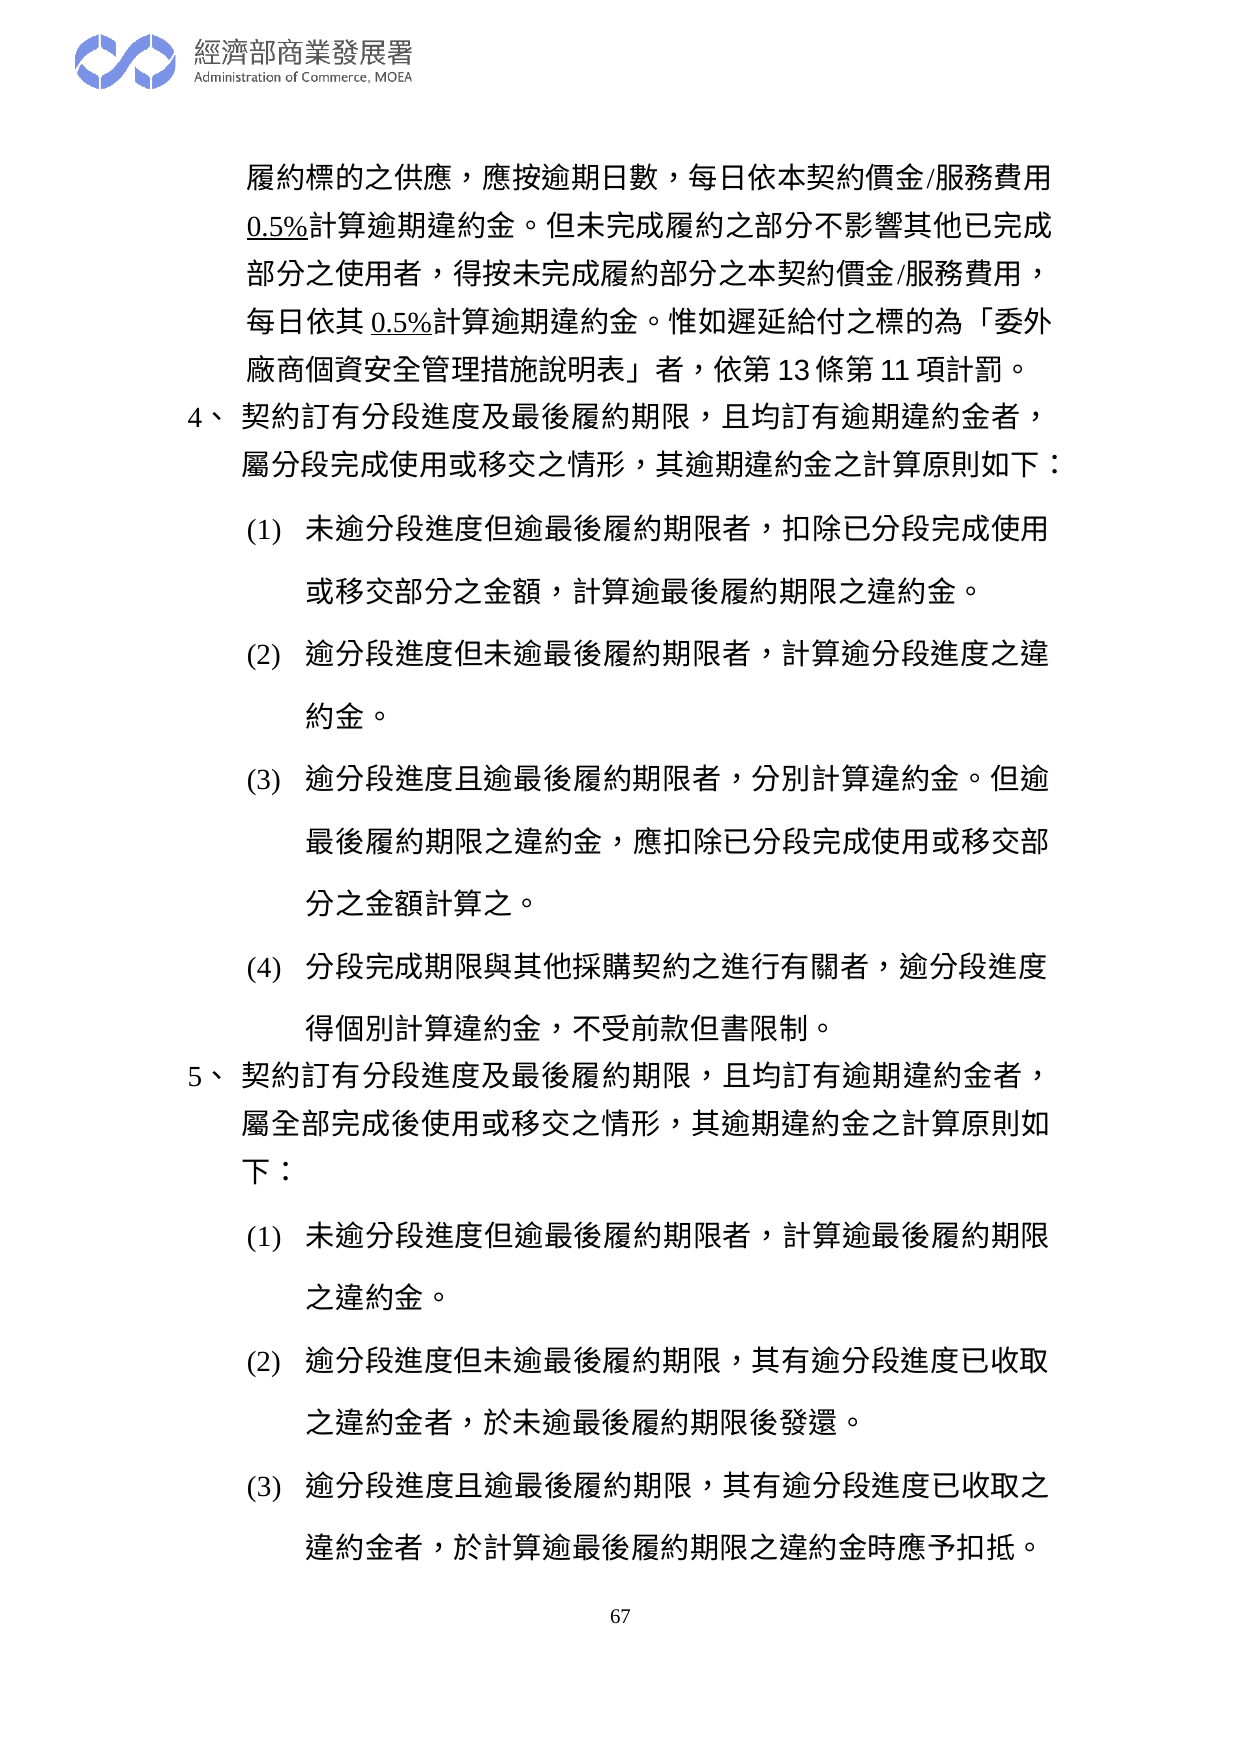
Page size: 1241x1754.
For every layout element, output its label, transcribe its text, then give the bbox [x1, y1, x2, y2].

list 分段完成期限與其他採購契約之進行有關者，逾分段進度，得個別計算違約金，不受前款但書限制。 [247, 923, 1050, 1048]
list 逾分段進度但未逾最後履約期限者，計算逾分段進度之違約金。 [247, 610, 1050, 735]
list 履約標的之供應，應按逾期日數，每日依本契約價金/服務費用0.5%計算逾期違約金。但未完成履約之部分不影響其他已完成部分之使用者，得按未完成履約部分之本契約價金/服務費用，每日依其0.5%計算逾期違約金。惟如遲延給付之標的為「委外廠商個資安全管理措施說明表」者，依第13條第11項計罰。 [187, 150, 1053, 389]
list 逾分段進度且逾最後履約期限，其有逾分段進度已收取之違約金者，於計算逾最後履約期限之違約金時應予扣抵。 [247, 1442, 1050, 1567]
list 未逾分段進度但逾最後履約期限者，扣除已分段完成使用或移交部分之金額，計算逾最後履約期限之違約金。 [247, 485, 1050, 610]
list 逾分段進度但未逾最後履約期限，其有逾分段進度已收取之違約金者，於未逾最後履約期限後發還。 [247, 1317, 1050, 1442]
list 逾分段進度且逾最後履約期限者，分別計算違約金。但逾最後履約期限之違約金，應扣除已分段完成使用或移交部分之金額計算之。 [247, 735, 1050, 923]
list 契約訂有分段進度及最後履約期限，且均訂有逾期違約金者，屬分段完成使用或移交之情形，其逾期違約金之計算原則如下： [187, 389, 1053, 485]
list 未逾分段進度但逾最後履約期限者，計算逾最後履約期限之違約金。 [247, 1192, 1050, 1317]
list 契約訂有分段進度及最後履約期限，且均訂有逾期違約金者，屬全部完成後使用或移交之情形，其逾期違約金之計算原則如下： [187, 1048, 1053, 1192]
